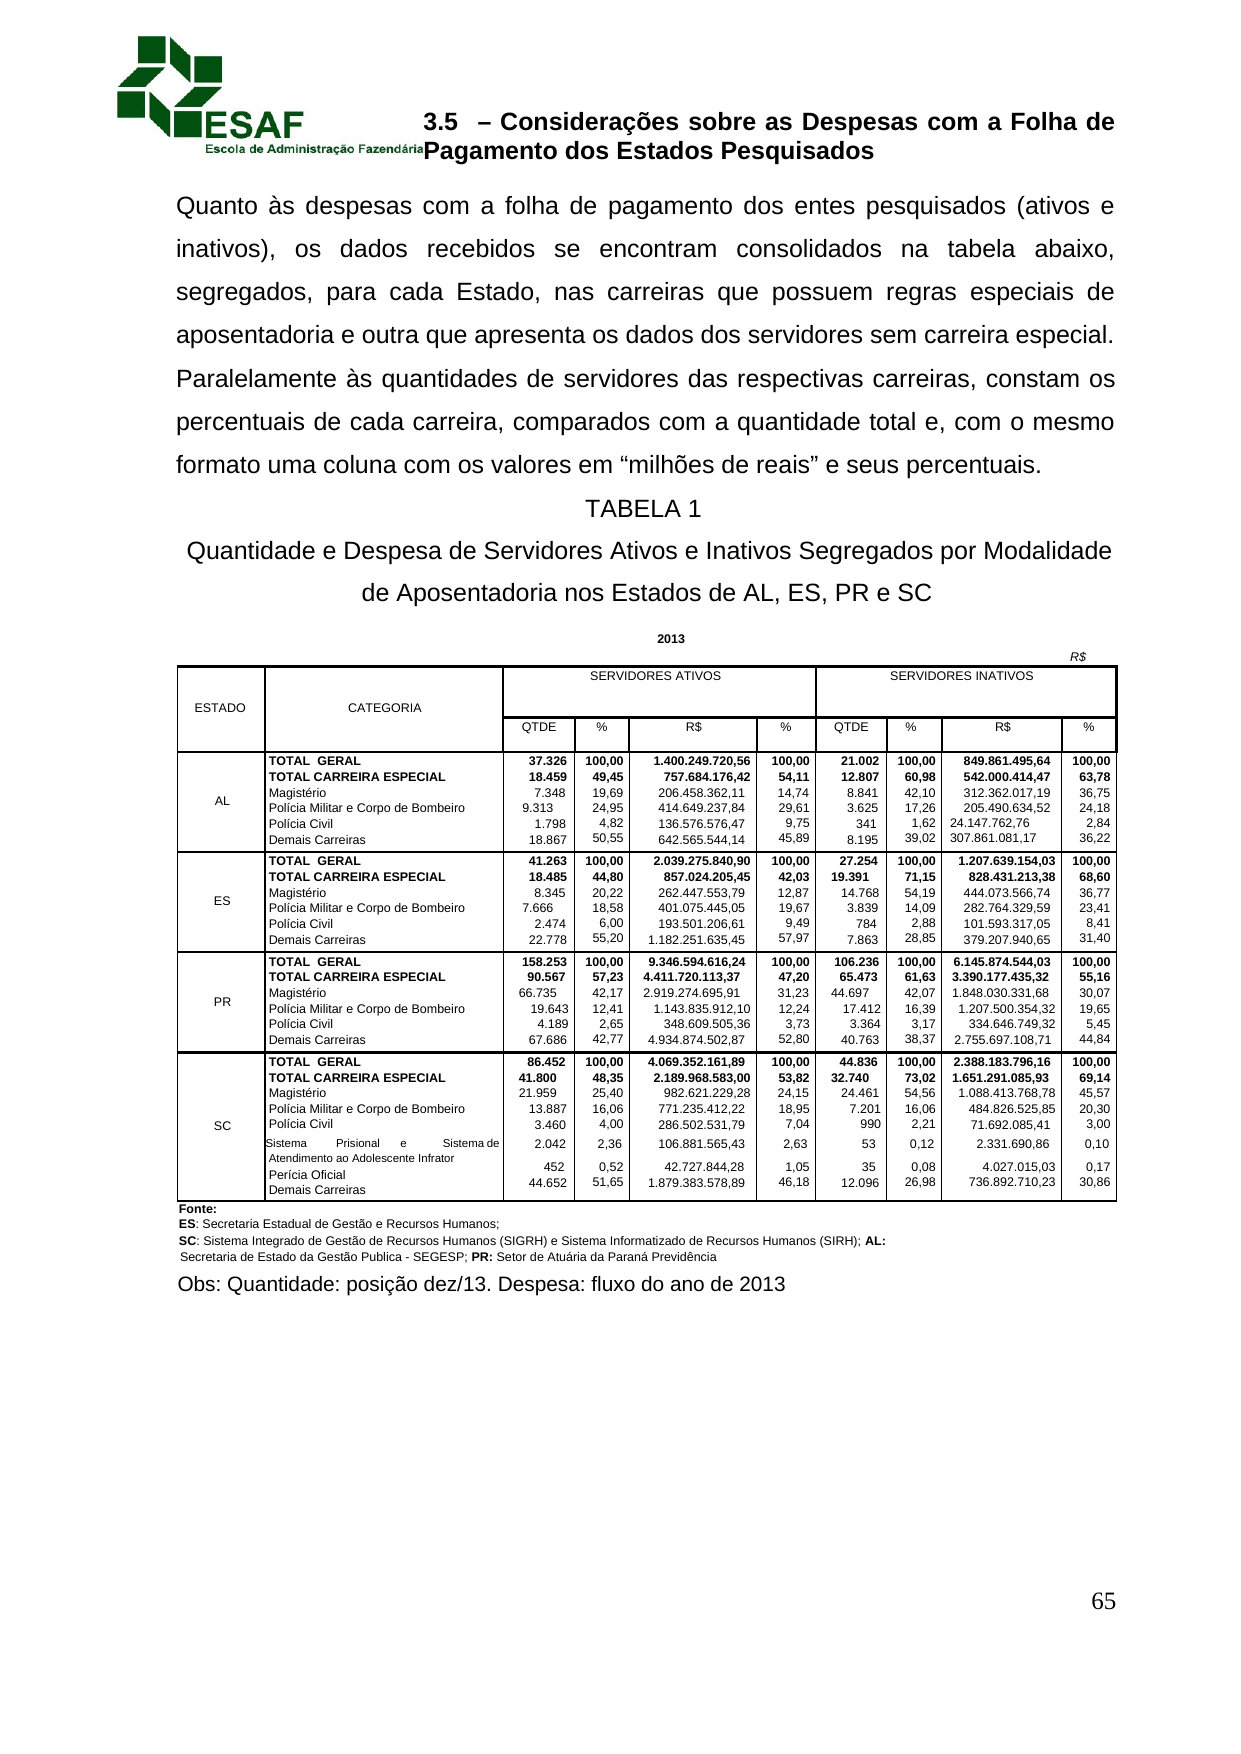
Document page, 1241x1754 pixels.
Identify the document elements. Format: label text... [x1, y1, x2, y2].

table_cell 2.388.183.796,16 1.651.291.085,93 1.088.413.768,78 484.826.525,85 71.692.085,41 [942, 1054, 1061, 1135]
table_cell 158.253 90.567 66.735 19.643 4.189 67.686 [504, 953, 574, 1051]
subtitle – Considerações sobre as Despesas com a Folha de Pagamento dos Estados Pesquisados [177, 107, 1116, 165]
table_header [487, 668, 502, 751]
table_cell TOTAL GERAL TOTAL CARREIRA ESPECIAL Magistério Polícia Militar e Corpo de Bombeiro Polícia Civil Demais Carreiras [266, 853, 487, 951]
table_cell PR [178, 953, 264, 1051]
table_cell [487, 753, 503, 851]
table_cell 6.145.874.544,03 3.390.177.435,32 1.848.030.331,68 1.207.500.354,32 334.646.749,32 2.755.697.108,71 [942, 953, 1061, 1051]
table_cell 53 35 12.096 [816, 1135, 886, 1200]
table_cell SC [178, 1054, 264, 1135]
text Quantidade e Despesa de Servidores Ativos e Inativos Segregados por Modalidade de Aposentadoria nos Estados de AL, ES, PR e SC [177, 536, 1123, 606]
table_header [757, 668, 815, 716]
table_cell de [487, 1135, 503, 1200]
text R$ [633, 650, 1087, 664]
table_header SERVIDORES ATIVOS [575, 668, 757, 716]
table_cell % [758, 719, 815, 751]
table_header [1062, 668, 1115, 716]
table_cell 100,00 54,11 14,74 29,61 9,75 45,89 [757, 753, 815, 851]
table_header [817, 668, 887, 716]
table_cell 37.326 18.459 7.348 9.313 1.798 18.867 [504, 753, 574, 851]
table_cell 100,00 44,80 20,22 18,58 6,00 55,20 [575, 853, 629, 951]
table_header ESTADO [178, 668, 264, 751]
table_cell QTDE [817, 719, 886, 751]
table_cell 0,10 0,17 30,86 [1062, 1135, 1116, 1200]
text SC: Sistema Integrado de Gestão de Recursos Humanos (SIGRH) e Sistema Informatizado de Recursos Humanos (SIRH); AL: Secretaria de Estado da Gestão Publica - SEGESP; PR: Setor de Atuária da Paraná Previdência [179, 1233, 907, 1263]
table_cell 100,00 73,02 54,56 16,06 2,21 [887, 1054, 941, 1135]
table_header SERVIDORES INATIVOS [887, 668, 1062, 716]
text TABELA 1 [177, 494, 1116, 522]
text 2013 [633, 620, 688, 648]
table_cell 2,63 1,05 46,18 [757, 1135, 815, 1200]
table_cell 2,36 0,52 51,65 [575, 1135, 629, 1200]
table_cell TOTAL GERAL TOTAL CARREIRA ESPECIAL Magistério Polícia Militar e Corpo de Bombeiro Polícia Civil Demais Carreiras [266, 953, 487, 1051]
table_cell 100,00 47,20 31,23 12,24 3,73 52,80 [757, 953, 815, 1051]
table_cell R$ [630, 719, 756, 751]
table_cell 2.331.690,86 4.027.015,03 736.892.710,23 [942, 1135, 1061, 1200]
table_cell 21.002 12.807 8.841 3.625 341 8.195 [816, 753, 886, 851]
table_cell TOTAL GERAL TOTAL CARREIRA ESPECIAL Magistério Polícia Militar e Corpo de Bombeiro Polícia Civil [266, 1054, 487, 1135]
text Obs: Quantidade: posição dez/13. Despesa: fluxo do ano de 2013 [177, 1272, 1117, 1296]
table_cell 2.042 452 44.652 [504, 1135, 574, 1200]
table_cell R$ [943, 719, 1061, 751]
table_cell [487, 853, 503, 951]
table_cell [487, 1054, 503, 1135]
text Quanto às despesas com a folha de pagamento dos entes pesquisados (ativos e inativos), os dados recebidos se encontram consolidados na tabela abaixo, segregados, para cada Estado, nas carreiras que possuem regras especiais de aposentadoria e outra que apresenta os dados dos servidores sem carreira especial. [176, 191, 1117, 349]
table_cell [487, 953, 503, 1051]
table_cell QTDE [504, 719, 574, 751]
table_cell 100,00 53,82 24,15 18,95 7,04 [757, 1054, 815, 1135]
table_cell 86.452 41.800 21.959 13.887 3.460 [504, 1054, 574, 1135]
table_cell 100,00 57,23 42,17 12,41 2,65 42,77 [575, 953, 629, 1051]
table_cell AL [178, 753, 264, 851]
table_cell 100,00 69,14 45,57 20,30 3,00 [1062, 1054, 1116, 1135]
table_cell 9.346.594.616,24 4.411.720.113,37 2.919.274.695,91 1.143.835.912,10 348.609.505,36 4.934.874.502,87 [630, 953, 756, 1051]
table_cell 1.207.639.154,03 828.431.213,38 444.073.566,74 282.764.329,59 101.593.317,05 379.207.940,65 [942, 853, 1061, 951]
table_cell % [888, 719, 941, 751]
table_cell 2.039.275.840,90 857.024.205,45 262.447.553,79 401.075.445,05 193.501.206,61 1.182.251.635,45 [630, 853, 756, 951]
table_cell 106.881.565,43 42.727.844,28 1.879.383.578,89 [630, 1135, 756, 1200]
table_cell 100,00 48,35 25,40 16,06 4,00 [575, 1054, 629, 1135]
table_cell 100,00 63,78 36,75 24,18 2,84 36,22 [1062, 753, 1116, 851]
table_cell 100,00 68,60 36,77 23,41 8,41 31,40 [1062, 853, 1116, 951]
table_cell 106.236 65.473 44.697 17.412 3.364 40.763 [816, 953, 886, 1051]
table_cell 4.069.352.161,89 2.189.968.583,00 982.621.229,28 771.235.412,22 286.502.531,79 [630, 1054, 756, 1135]
table_header CATEGORIA [266, 668, 487, 751]
text ES: Secretaria Estadual de Gestão e Recursos Humanos; [179, 1217, 907, 1232]
table_cell Sistema Prisional e Sistema Atendimento ao Adolescente Infrator Perícia Oficial Demais Carreiras [266, 1135, 487, 1200]
table_cell 41.263 18.485 8.345 7.666 2.474 22.778 [504, 853, 574, 951]
table_cell 849.861.495,64 542.000.414,47 312.362.017,19 205.490.634,52 24.147.762,76 307.861.081,17 [942, 753, 1061, 851]
table_cell % [1063, 719, 1115, 751]
table_cell TOTAL GERAL TOTAL CARREIRA ESPECIAL Magistério Polícia Militar e Corpo de Bombeiro Polícia Civil Demais Carreiras [266, 753, 487, 851]
table_cell 0,12 0,08 26,98 [887, 1135, 941, 1200]
table_cell ES [178, 853, 264, 951]
table_cell 1.400.249.720,56 757.684.176,42 206.458.362,11 414.649.237,84 136.576.576,47 642.565.544,14 [630, 753, 756, 851]
table_cell 100,00 71,15 54,19 14,09 2,88 28,85 [887, 853, 941, 951]
table_cell 100,00 49,45 19,69 24,95 4,82 50,55 [575, 753, 629, 851]
table_cell [178, 1135, 264, 1200]
table_cell 100,00 42,03 12,87 19,67 9,49 57,97 [757, 853, 815, 951]
table_cell 27.254 19.391 14.768 3.839 784 7.863 [816, 853, 886, 951]
table_cell 100,00 55,16 30,07 19,65 5,45 44,84 [1062, 953, 1116, 1051]
table_cell 100,00 61,63 42,07 16,39 3,17 38,37 [887, 953, 941, 1051]
table_header [504, 668, 574, 716]
text Fonte: [179, 1202, 680, 1216]
table_cell % [576, 719, 628, 751]
table_cell 100,00 60,98 42,10 17,26 1,62 39,02 [887, 753, 941, 851]
table_cell 44.836 32.740 24.461 7.201 990 [816, 1054, 886, 1135]
text Paralelamente às quantidades de servidores das respectivas carreiras, constam os percentuais de cada carreira, comparados com a quantidade total e, com o mesmo formato uma coluna com os valores em “milhões de reais” e seus percentuais. [176, 364, 1117, 479]
